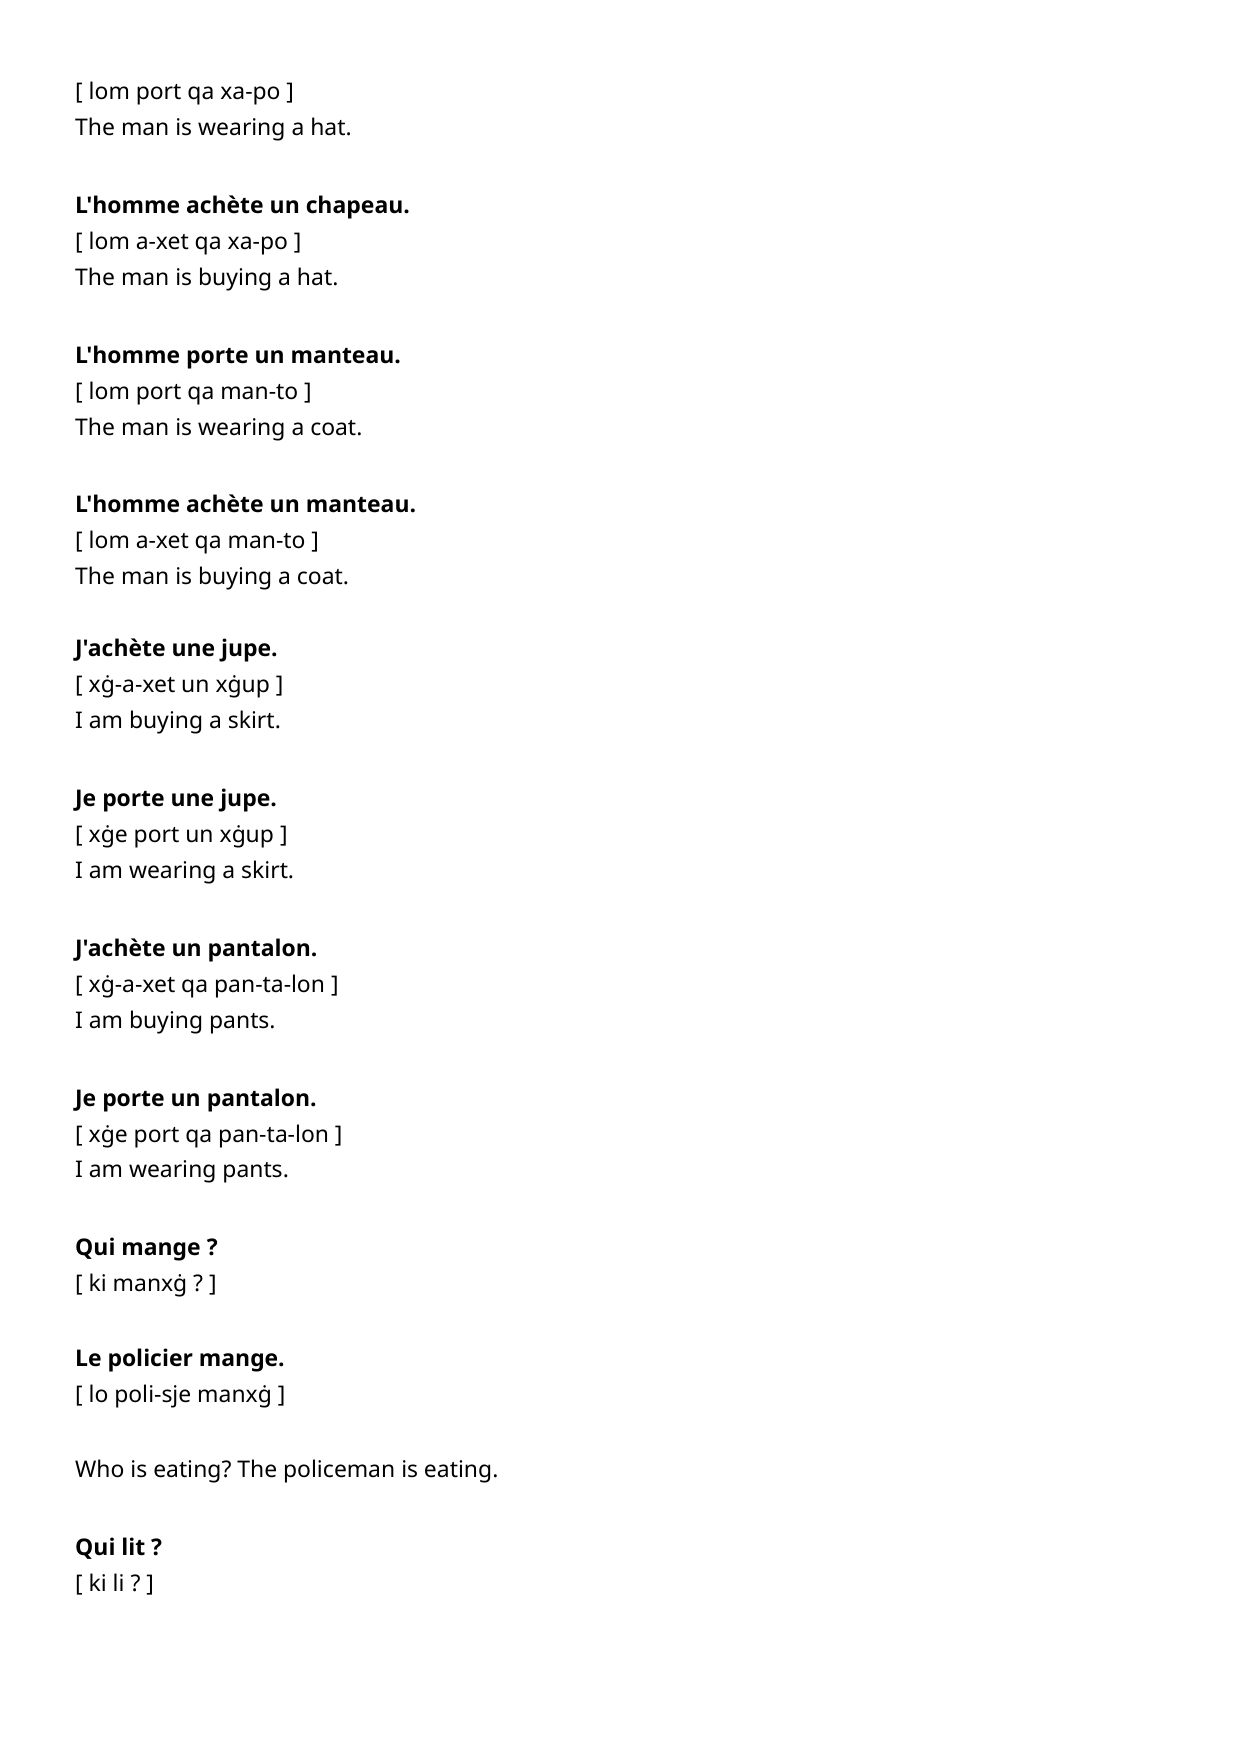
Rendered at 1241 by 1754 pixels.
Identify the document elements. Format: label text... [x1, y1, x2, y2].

text L'homme porte un manteau. [ lom port qa man-to ] The man is wearing a coat. [75, 339, 1165, 442]
text Je porte une jupe. [ xġe port un xġup ] I am wearing a skirt. [75, 782, 1165, 885]
text [ lom port qa xa-po ] The man is wearing a hat. [75, 75, 1165, 142]
text L'homme achète un manteau. [ lom a-xet qa man-to ] The man is buying a coat. J'achète une jupe. [ xġ-a-xet un xġup ] I am buying a skirt. [75, 488, 1165, 735]
text L'homme achète un chapeau. [ lom a-xet qa xa-po ] The man is buying a hat. [75, 189, 1165, 292]
text Le policier mange. [ lo poli-sje manxġ ] [75, 1342, 1165, 1409]
text Qui mange ? [ ki manxġ ? ] [75, 1231, 1165, 1298]
text J'achète un pantalon. [ xġ-a-xet qa pan-ta-lon ] I am buying pants. [75, 932, 1165, 1035]
text Qui lit ? [ ki li ? ] [75, 1531, 1165, 1631]
text Who is eating? The policeman is eating. [75, 1417, 1165, 1484]
text Je porte un pantalon. [ xġe port qa pan-ta-lon ] I am wearing pants. [75, 1082, 1165, 1185]
